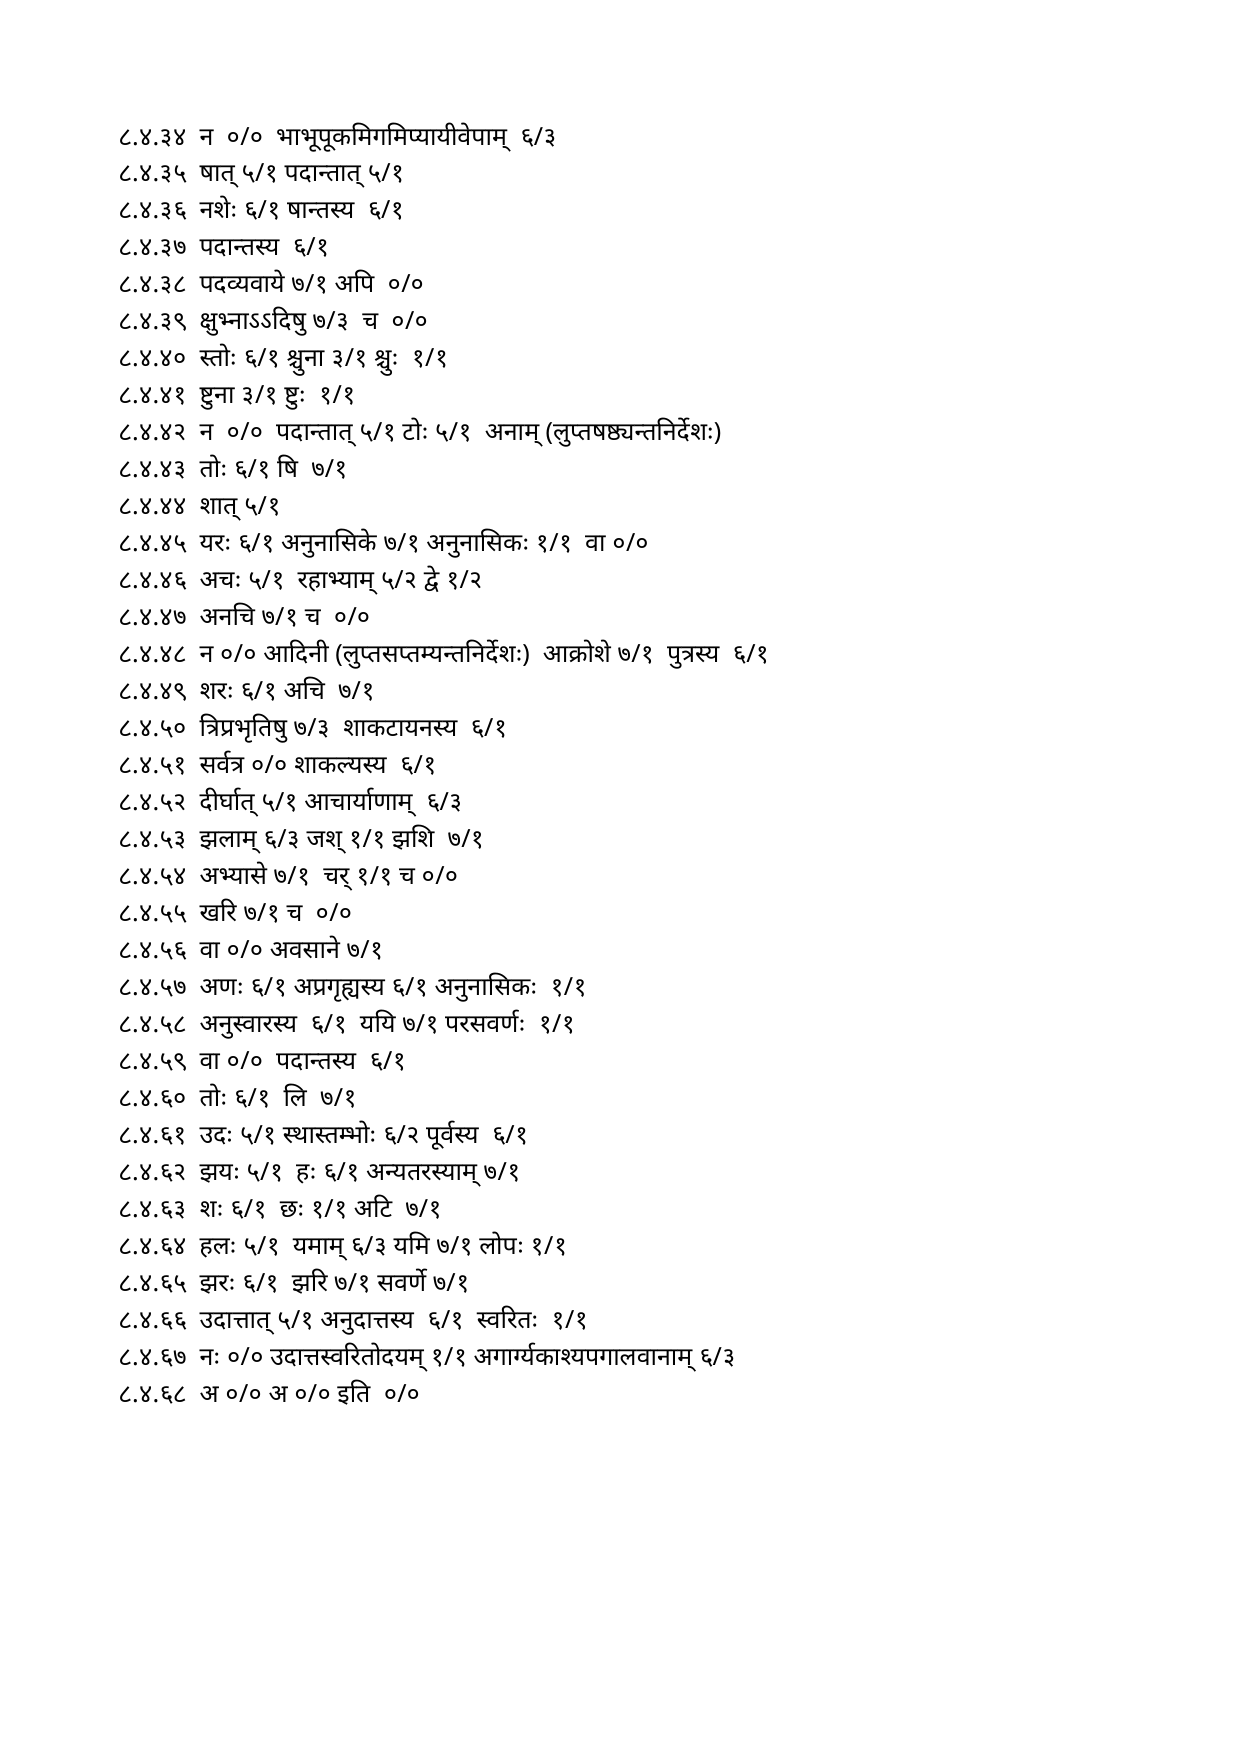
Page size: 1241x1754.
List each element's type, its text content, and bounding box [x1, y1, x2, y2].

text ८.४.५२ दीर्घात् ५/१ आचार्याणाम् ६/३ [118, 784, 1122, 821]
text ८.४.४४ शात् ५/१ [118, 488, 1122, 525]
text ८.४.६१ उदः ५/१ स्थास्तम्भोः ६/२ पूर्वस्य ६/१ [118, 1117, 1122, 1153]
text ८.४.६६ उदात्तात् ५/१ अनुदात्तस्य ६/१ स्वरितः १/१ [118, 1301, 1122, 1338]
text ८.४.४६ अचः ५/१ रहाभ्याम् ५/२ द्वे १/२ [118, 562, 1122, 599]
text ८.४.५३ झलाम् ६/३ जश् १/१ झशि ७/१ [118, 821, 1122, 858]
text ८.४.४२ न ०/० पदान्तात् ५/१ टोः ५/१ अनाम् (लुप्तषष्ठ्यन्तनिर्देशः) [118, 414, 1122, 451]
text ८.४.६४ हलः ५/१ यमाम् ६/३ यमि ७/१ लोपः १/१ [118, 1227, 1122, 1264]
text ८.४.५६ वा ०/० अवसाने ७/१ [118, 932, 1122, 969]
text ८.४.५९ वा ०/० पदान्तस्य ६/१ [118, 1043, 1122, 1079]
text ८.४.३४ न ०/० भाभूपूकमिगमिप्यायीवेपाम् ६/३ [118, 118, 1122, 155]
text ८.४.४१ ष्टुना ३/१ ष्टुः १/१ [118, 377, 1122, 414]
text ८.४.६५ झरः ६/१ झरि ७/१ सवर्णे ७/१ [118, 1264, 1122, 1301]
text ८.४.५० त्रिप्रभृतिषु ७/३ शाकटायनस्य ६/१ [118, 710, 1122, 747]
text ८.४.३८ पदव्यवाये ७/१ अपि ०/० [118, 266, 1122, 303]
text ८.४.६८ अ ०/० अ ०/० इति ०/० [118, 1375, 1122, 1412]
text ८.४.३७ पदान्तस्य ६/१ [118, 229, 1122, 266]
text ८.४.५१ सर्वत्र ०/० शाकल्यस्य ६/१ [118, 747, 1122, 784]
text ८.४.६७ नः ०/० उदात्तस्वरितोदयम् १/१ अगार्ग्यकाश्यपगालवानाम् ६/३ [118, 1338, 1122, 1375]
text ८.४.५५ खरि ७/१ च ०/० [118, 895, 1122, 932]
text ८.४.३५ षात् ५/१ पदान्तात् ५/१ [118, 155, 1122, 192]
text ८.४.४८ न ०/० आदिनी (लुप्तसप्तम्यन्तनिर्देशः) आक्रोशे ७/१ पुत्रस्य ६/१ [118, 636, 1122, 673]
text ८.४.५७ अणः ६/१ अप्रगृह्यस्य ६/१ अनुनासिकः १/१ [118, 969, 1122, 1006]
text ८.४.४५ यरः ६/१ अनुनासिके ७/१ अनुनासिकः १/१ वा ०/० [118, 525, 1122, 562]
text ८.४.४९ शरः ६/१ अचि ७/१ [118, 673, 1122, 710]
text ८.४.५४ अभ्यासे ७/१ चर् १/१ च ०/० [118, 858, 1122, 895]
text ८.४.३९ क्षुभ्नाऽऽदिषु ७/३ च ०/० [118, 303, 1122, 340]
text ८.४.६२ झयः ५/१ हः ६/१ अन्यतरस्याम् ७/१ [118, 1153, 1122, 1191]
text ८.४.६३ शः ६/१ छः १/१ अटि ७/१ [118, 1191, 1122, 1227]
text ८.४.४० स्तोः ६/१ श्चुना ३/१ श्चुः १/१ [118, 340, 1122, 377]
text ८.४.६० तोः ६/१ लि ७/१ [118, 1079, 1122, 1117]
text ८.४.५८ अनुस्वारस्य ६/१ ययि ७/१ परसवर्णः १/१ [118, 1006, 1122, 1043]
text ८.४.४३ तोः ६/१ षि ७/१ [118, 451, 1122, 488]
text ८.४.३६ नशेः ६/१ षान्तस्य ६/१ [118, 192, 1122, 229]
text ८.४.४७ अनचि ७/१ च ०/० [118, 599, 1122, 636]
